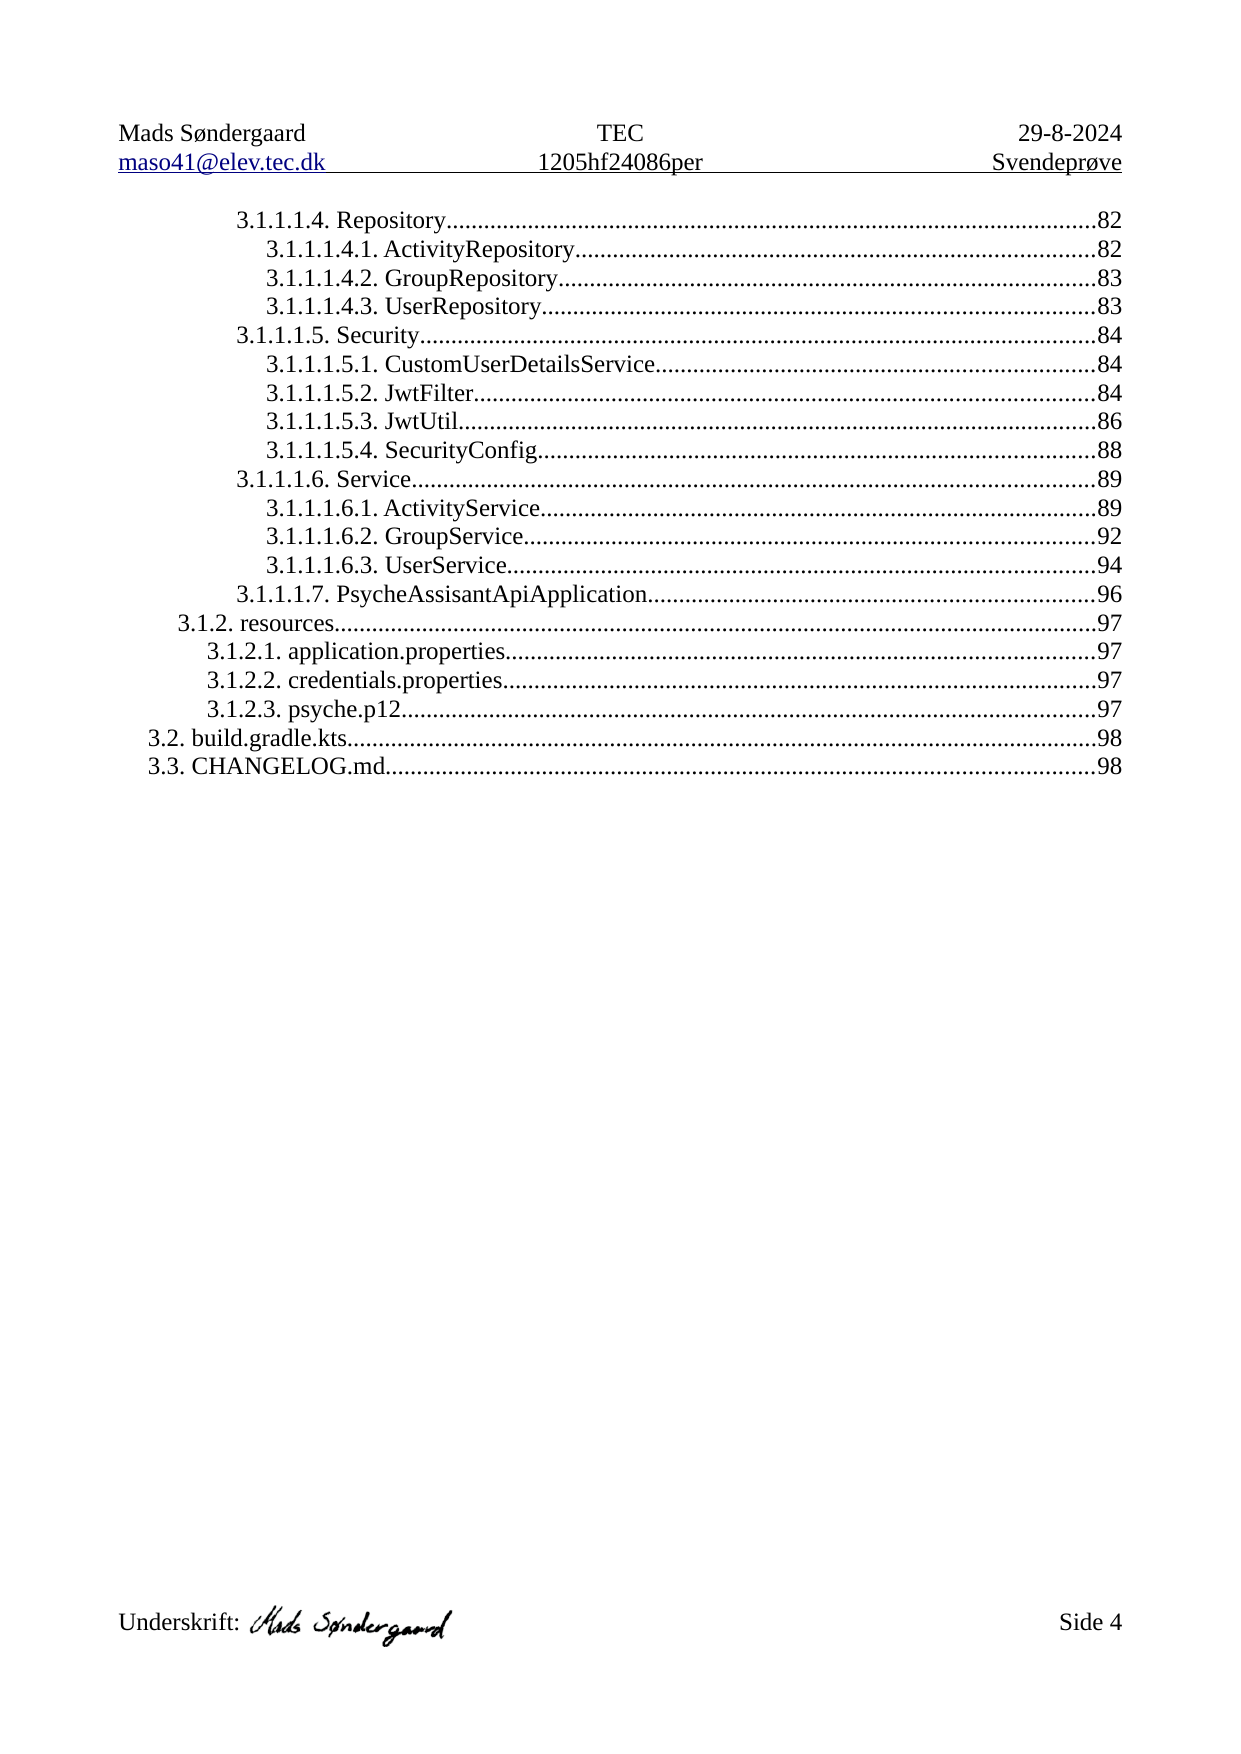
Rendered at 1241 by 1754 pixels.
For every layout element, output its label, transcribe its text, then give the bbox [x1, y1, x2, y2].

text 3.1.2. resources 97 [177, 608, 1122, 636]
text 3.1.1.1.6. Service 89 [236, 464, 1122, 493]
text 3.1.2.1. application.properties 97 [207, 636, 1122, 665]
text 3.1.1.1.6.2. GroupService 92 [266, 521, 1122, 550]
text 3.3. CHANGELOG.md 98 [148, 751, 1122, 780]
picture [244, 1600, 458, 1647]
text 3.1.1.1.4. Repository 82 [236, 205, 1122, 234]
text 3.1.1.1.6.1. ActivityService 89 [266, 493, 1122, 521]
text 3.1.2.3. psyche.p12 97 [207, 694, 1122, 723]
text 3.1.1.1.6.3. UserService 94 [266, 550, 1122, 579]
text 3.1.1.1.4.2. GroupRepository 83 [266, 263, 1122, 291]
text 3.1.1.1.5.1. CustomUserDetailsService 84 [266, 349, 1122, 378]
text 3.1.1.1.7. PsycheAssisantApiApplication 96 [236, 579, 1122, 608]
text 3.1.1.1.5.4. SecurityConfig 88 [266, 435, 1122, 464]
text 3.2. build.gradle.kts 98 [148, 723, 1122, 751]
text 3.1.1.1.4.3. UserRepository 83 [266, 291, 1122, 320]
text 3.1.1.1.5.3. JwtUtil 86 [266, 406, 1122, 435]
text 3.1.2.2. credentials.properties 97 [207, 665, 1122, 694]
text 3.1.1.1.5. Security 84 [236, 320, 1122, 349]
text 3.1.1.1.5.2. JwtFilter 84 [266, 378, 1122, 406]
text 3.1.1.1.4.1. ActivityRepository 82 [266, 234, 1122, 263]
